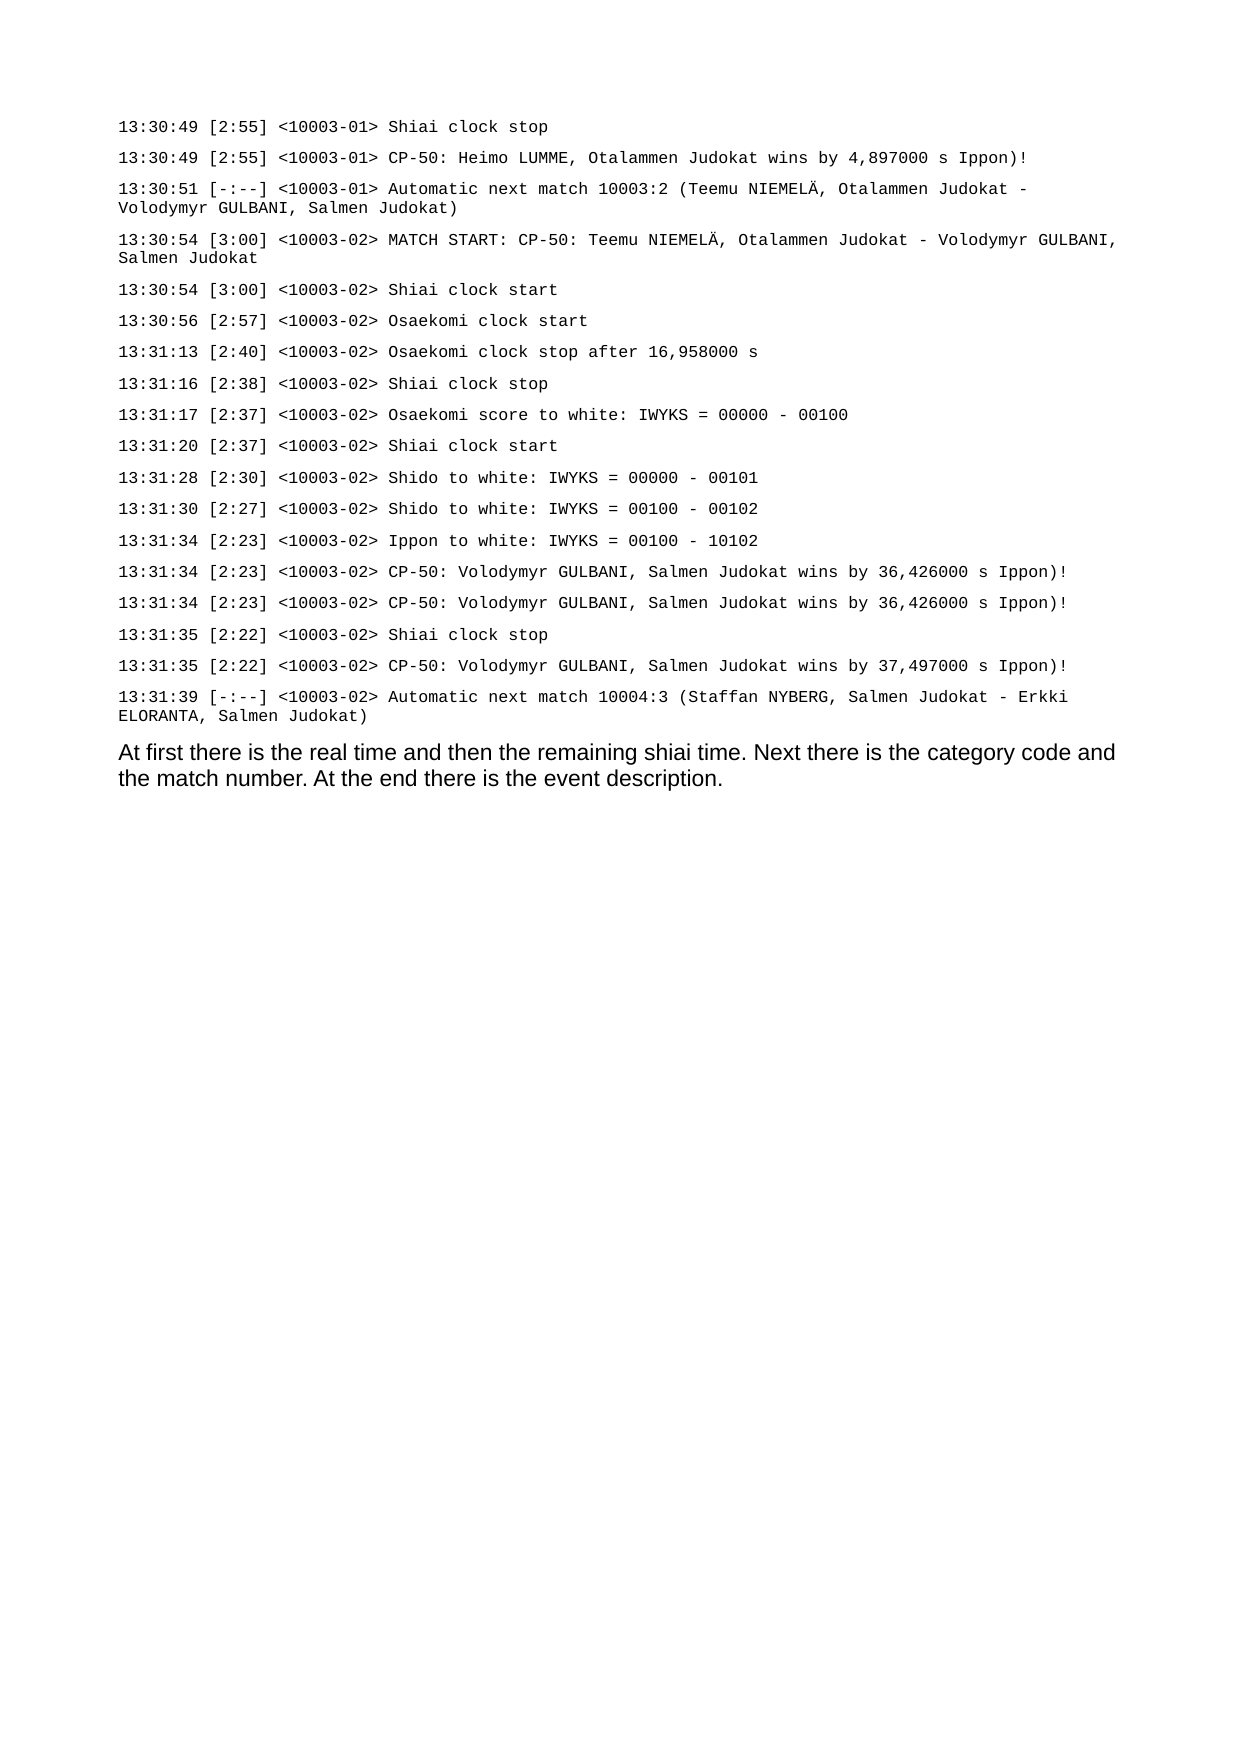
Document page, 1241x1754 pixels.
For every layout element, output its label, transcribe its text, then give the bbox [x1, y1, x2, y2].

text 13:31:17 [2:37] <10003-02> Osaekomi score to white: IWYKS = 00000 - 00100 [118, 407, 1122, 426]
text 13:31:35 [2:22] <10003-02> CP-50: Volodymyr GULBANI, Salmen Judokat wins by 37,497000 s Ippon)! [118, 657, 1122, 676]
text 13:30:49 [2:55] <10003-01> Shiai clock stop [118, 118, 1122, 137]
text 13:30:49 [2:55] <10003-01> CP-50: Heimo LUMME, Otalammen Judokat wins by 4,897000 s Ippon)! [118, 149, 1122, 168]
text 13:31:13 [2:40] <10003-02> Osaekomi clock stop after 16,958000 s [118, 344, 1122, 363]
text At first there is the real time and then the remaining shiai time. Next there is the category code and the match number. At the end there is the event description. [118, 739, 1122, 792]
text 13:31:34 [2:23] <10003-02> Ippon to white: IWYKS = 00100 - 10102 [118, 532, 1122, 551]
text 13:31:39 [-:--] <10003-02> Automatic next match 10004:3 (Staffan NYBERG, Salmen Judokat - Erkki ELORANTA, Salmen Judokat) [118, 689, 1122, 727]
text 13:31:20 [2:37] <10003-02> Shiai clock start [118, 438, 1122, 457]
text 13:31:16 [2:38] <10003-02> Shiai clock stop [118, 375, 1122, 394]
text 13:30:54 [3:00] <10003-02> MATCH START: CP-50: Teemu NIEMELÄ, Otalammen Judokat - Volodymyr GULBANI, Salmen Judokat [118, 231, 1122, 269]
text 13:30:51 [-:--] <10003-01> Automatic next match 10003:2 (Teemu NIEMELÄ, Otalammen Judokat - Volodymyr GULBANI, Salmen Judokat) [118, 181, 1122, 218]
text 13:30:56 [2:57] <10003-02> Osaekomi clock start [118, 313, 1122, 331]
text 13:31:34 [2:23] <10003-02> CP-50: Volodymyr GULBANI, Salmen Judokat wins by 36,426000 s Ippon)! [118, 595, 1122, 614]
text 13:31:35 [2:22] <10003-02> Shiai clock stop [118, 626, 1122, 645]
text 13:31:28 [2:30] <10003-02> Shido to white: IWYKS = 00000 - 00101 [118, 469, 1122, 488]
text 13:30:54 [3:00] <10003-02> Shiai clock start [118, 281, 1122, 300]
text 13:31:34 [2:23] <10003-02> CP-50: Volodymyr GULBANI, Salmen Judokat wins by 36,426000 s Ippon)! [118, 563, 1122, 582]
text 13:31:30 [2:27] <10003-02> Shido to white: IWYKS = 00100 - 00102 [118, 501, 1122, 519]
